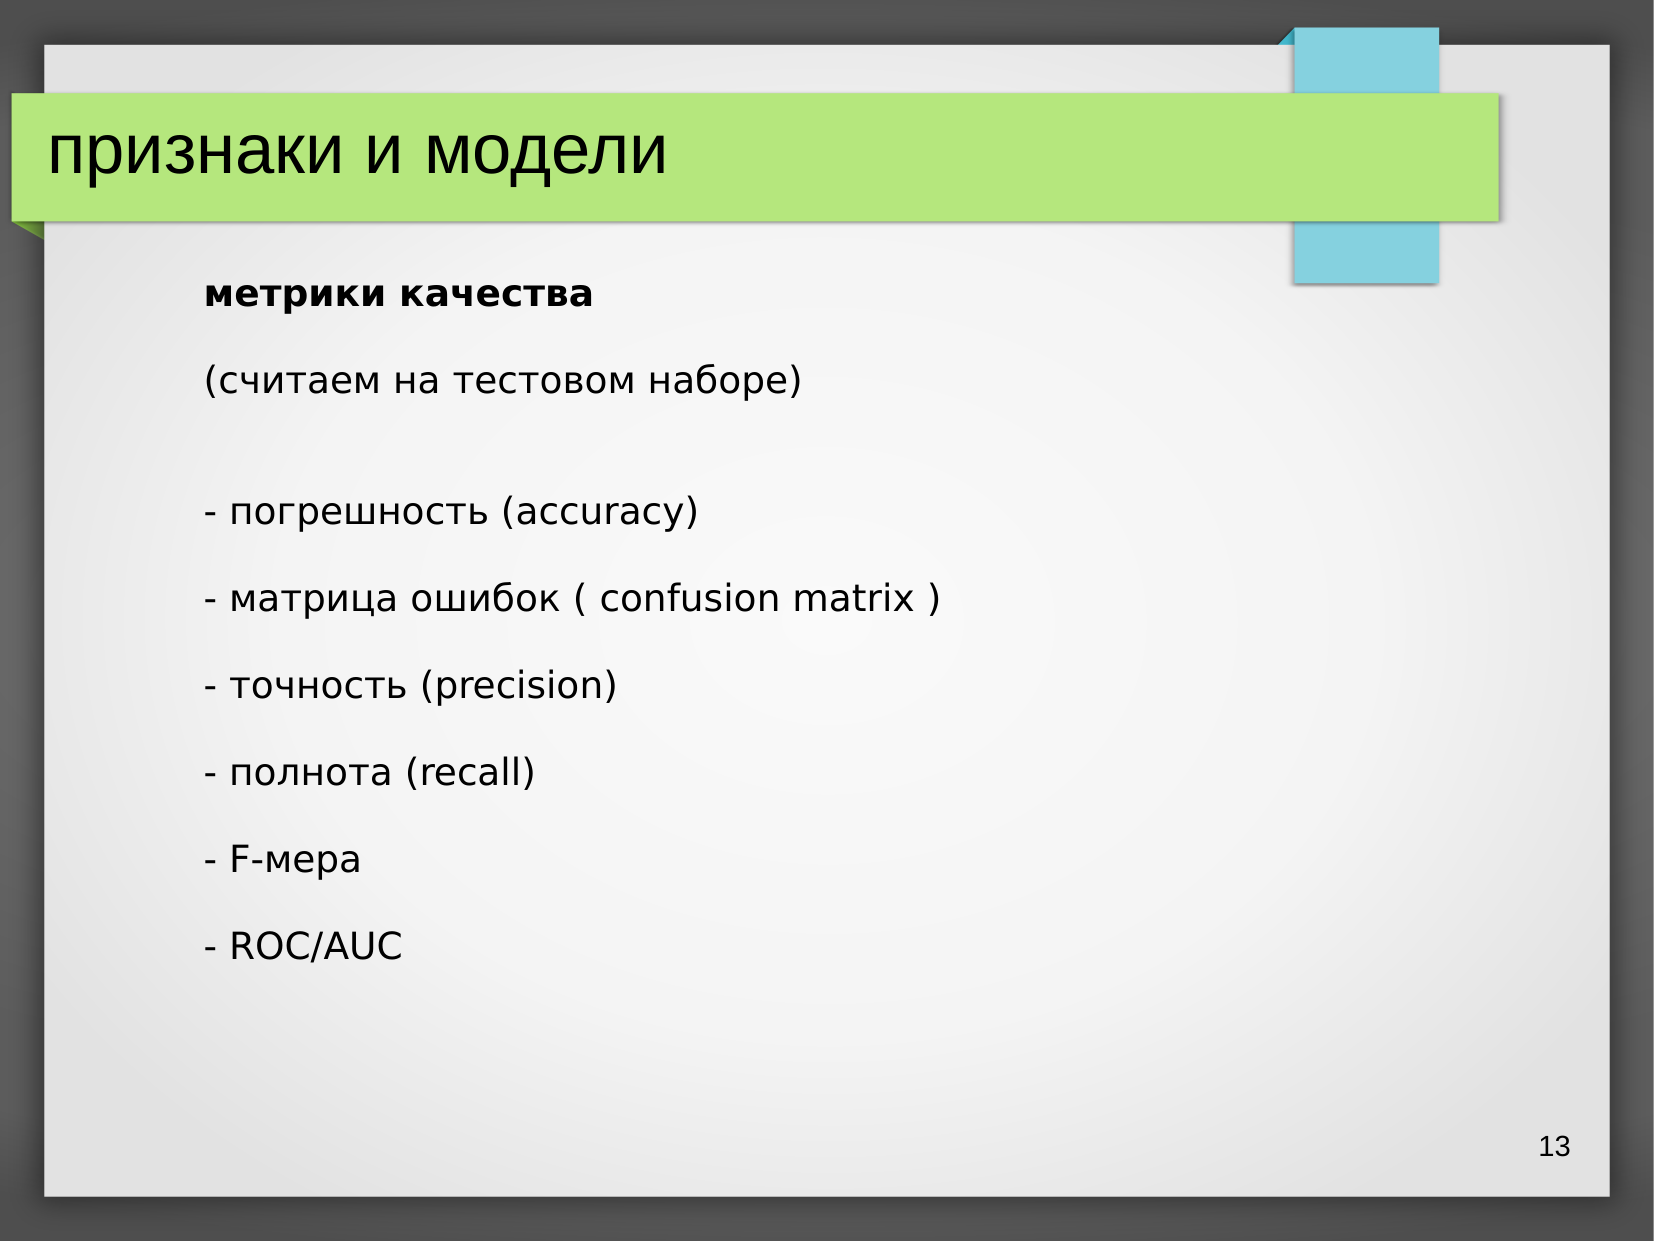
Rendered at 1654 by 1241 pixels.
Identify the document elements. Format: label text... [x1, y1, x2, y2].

title признаки и модели [47, 113, 1465, 185]
picture [0, 0, 1654, 1241]
text_box метрики качества (считаем на тестовом наборе) - погрешность (accuracy) - матрица ошибок ( confusion matrix ) - точность (precision) - полнота (recall) - F-мера - ROC/AUC [188, 264, 1134, 1063]
